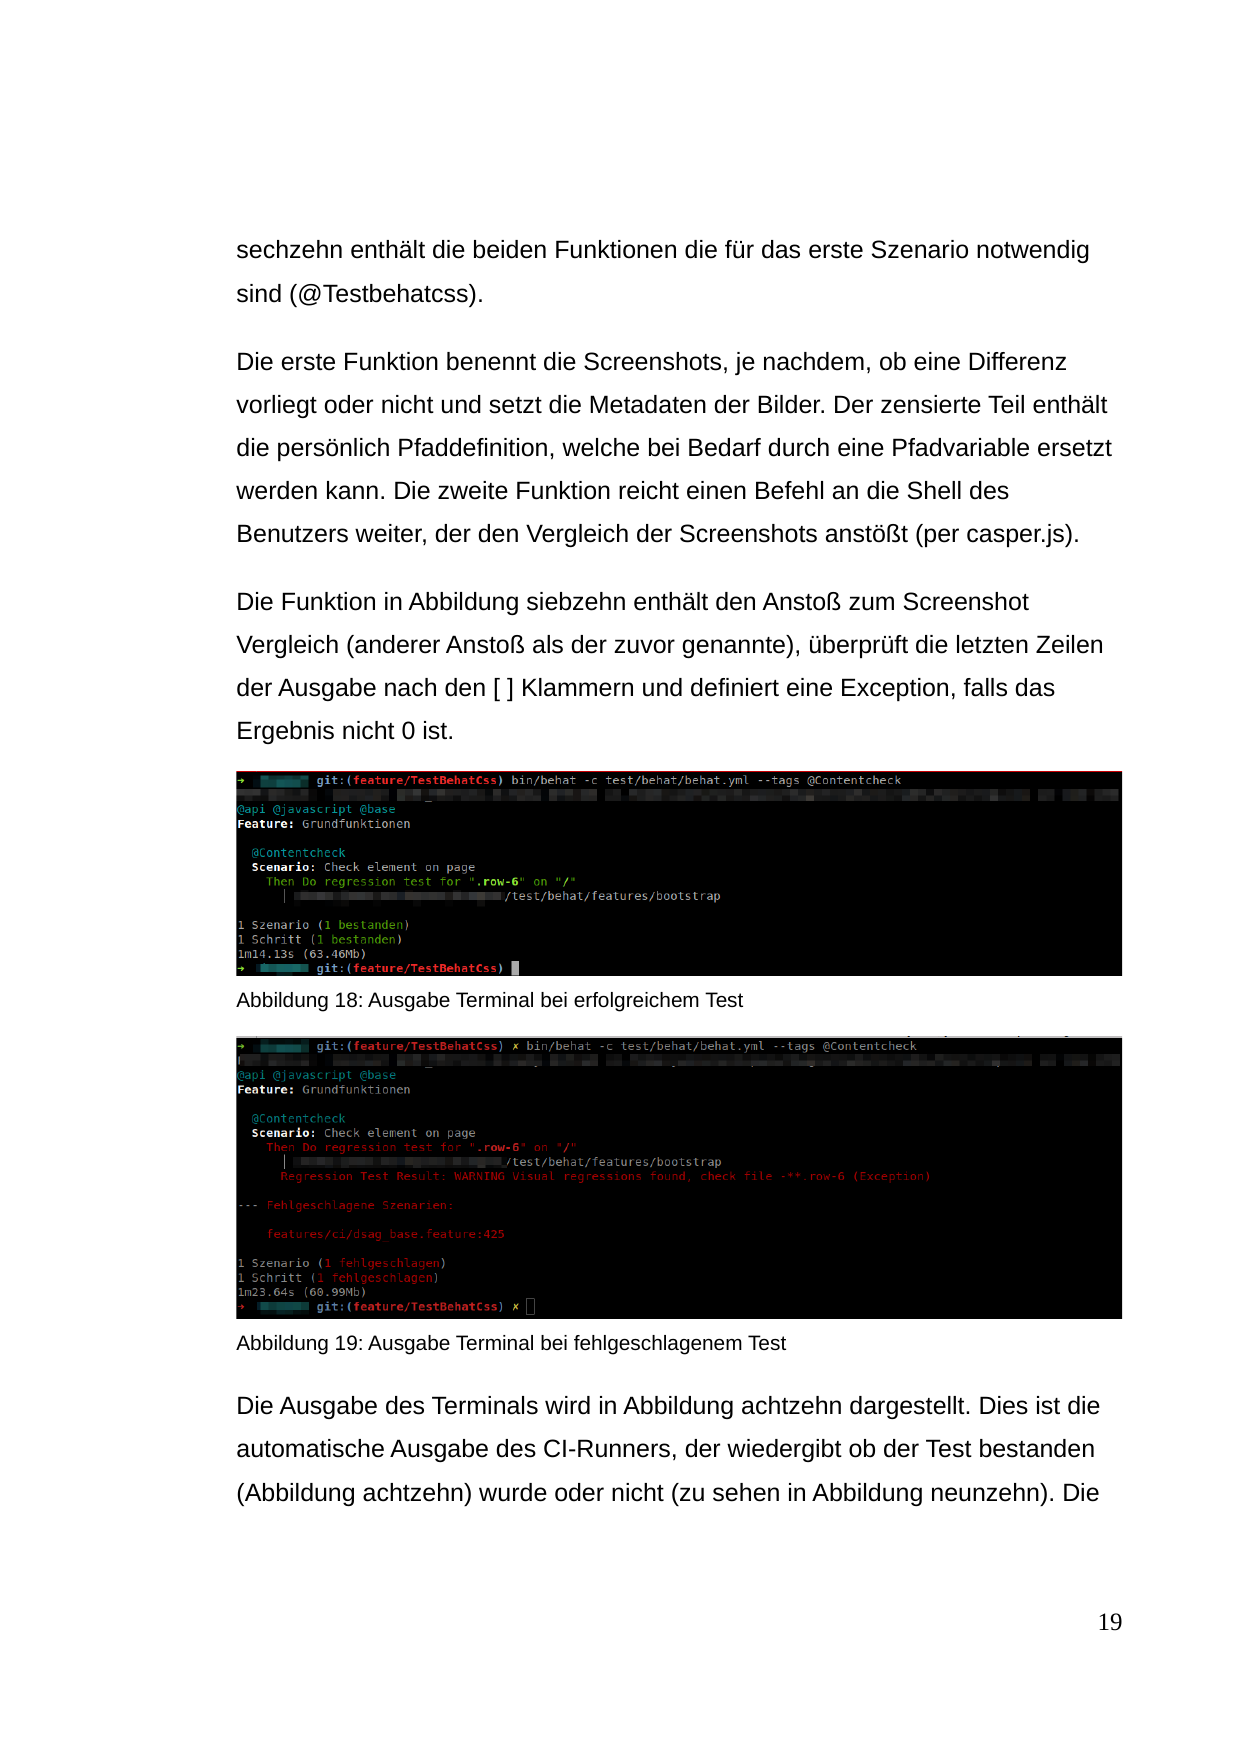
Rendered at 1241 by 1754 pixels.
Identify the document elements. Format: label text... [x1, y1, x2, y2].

text sechzehn enthält die beiden Funktionen die für das erste Szenario notwendig sind (@Testbehatcss). [236, 235, 1122, 307]
text Abbildung 19: Ausgabe Terminal bei fehlgeschlagenem Test [236, 1319, 1122, 1354]
text Die Funktion in Abbildung siebzehn enthält den Anstoß zum Screenshot Vergleich (anderer Anstoß als der zuvor genannte), überprüft die letzten Zeilen der Ausgabe nach den [ ] Klammern und definiert eine Exception, falls das Ergebnis nicht 0 ist. [236, 587, 1122, 745]
picture [236, 1036, 1123, 1319]
text Die Ausgabe des Terminals wird in Abbildung achtzehn dargestellt. Dies ist die automatische Ausgabe des CI-Runners, der wiedergibt ob der Test bestanden (Abbildung achtzehn) wurde oder nicht (zu sehen in Abbildung neunzehn). Die [236, 1391, 1122, 1506]
picture [236, 771, 1123, 976]
text Abbildung 18: Ausgabe Terminal bei erfolgreichem Test [236, 976, 1122, 1012]
text Die erste Funktion benennt die Screenshots, je nachdem, ob eine Differenz vorliegt oder nicht und setzt die Metadaten der Bilder. Der zensierte Teil enthält die persönlich Pfaddefinition, welche bei Bedarf durch eine Pfadvariable ersetzt werden kann. Die zweite Funktion reicht einen Befehl an die Shell des Benutzers weiter, der den Vergleich der Screenshots anstößt (per casper.js). [236, 346, 1122, 548]
